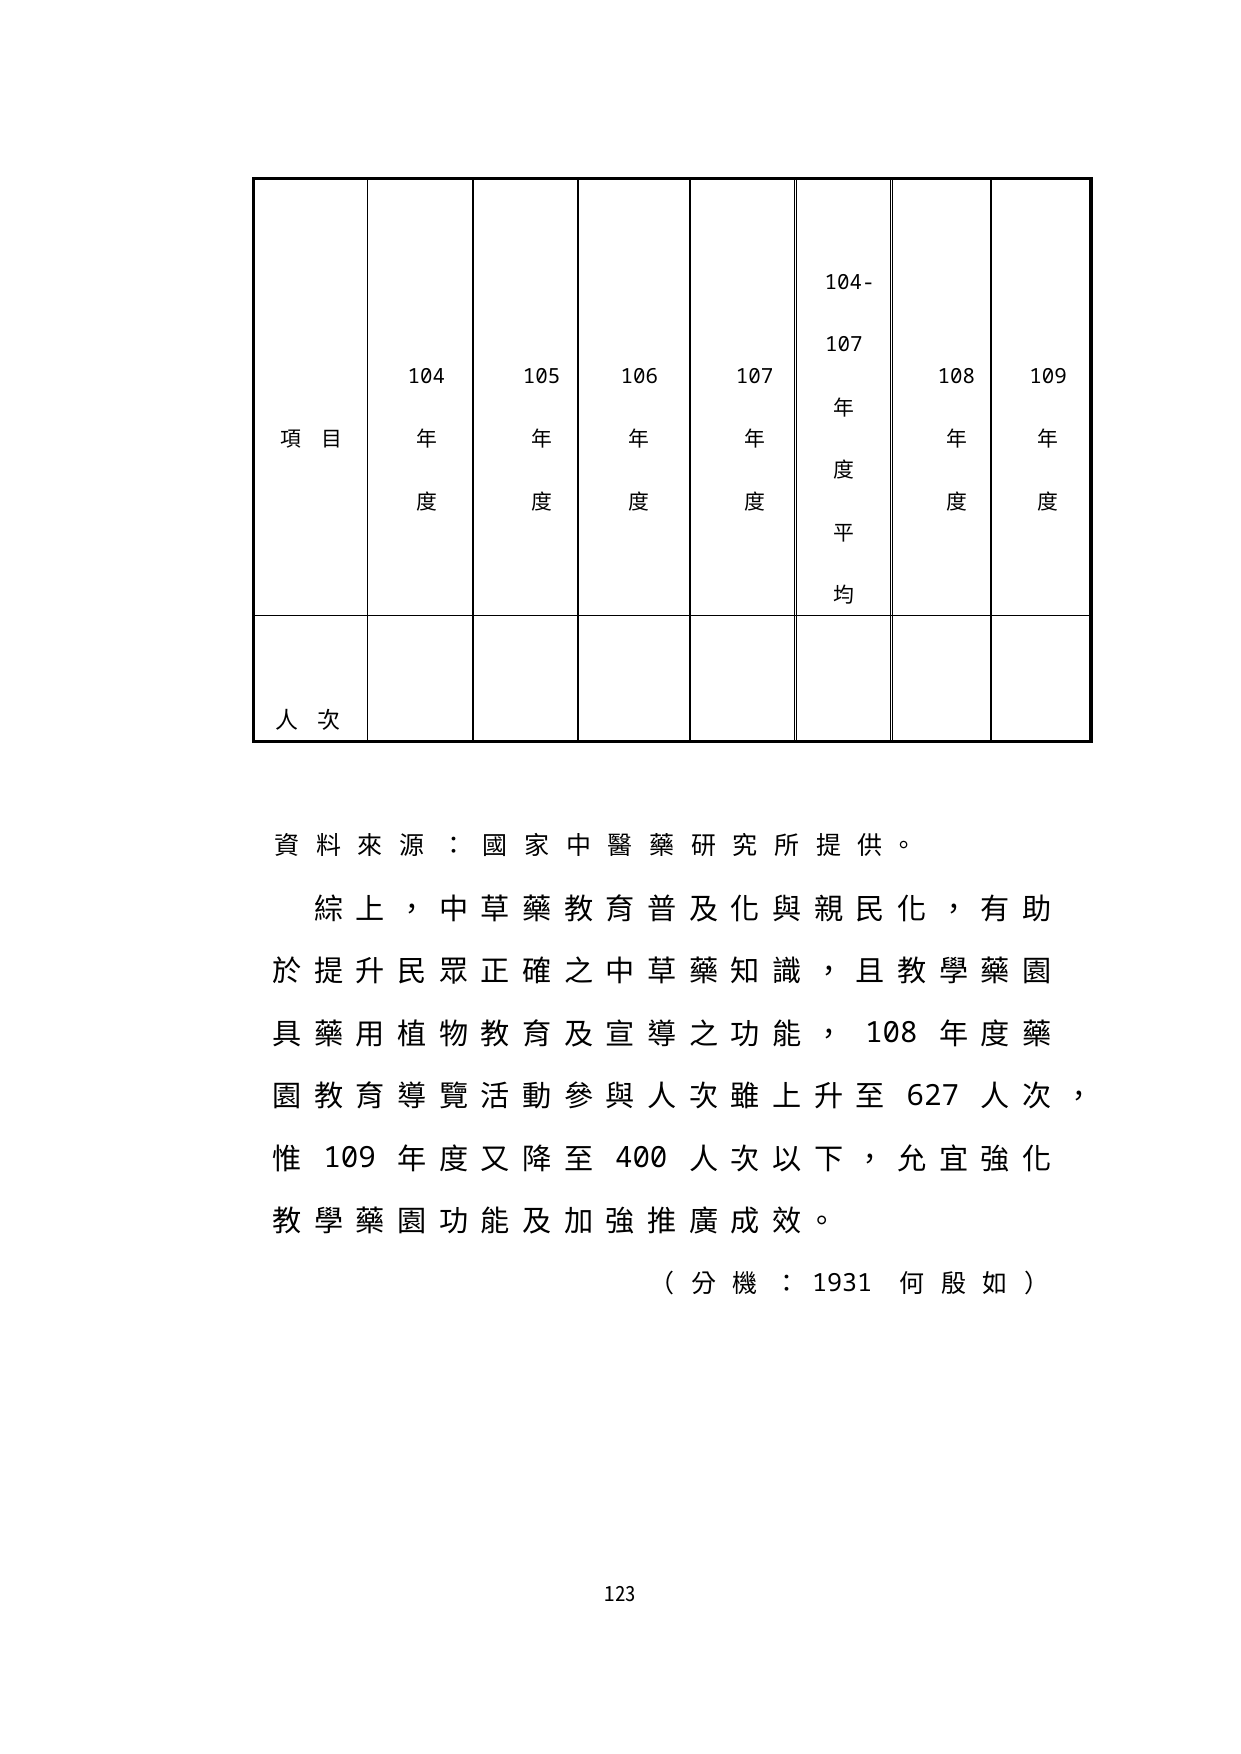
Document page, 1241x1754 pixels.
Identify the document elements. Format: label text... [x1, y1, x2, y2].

text 綜上，中草藥教育普及化與親民化，有助於提升民眾正確之中草藥知識，且教學藥園具藥用植物教育及宣導之功能，108年度藥園教育導覽活動參與人次雖上升至627人次，惟109年度又降至400人次以下，允宜強化教學藥園功能及加強推廣成效。 [242, 865, 1058, 1240]
table_header 108年度 [893, 180, 990, 615]
text （分機：1931 何殷如） [183, 1240, 1058, 1302]
table_header 104年度 [368, 180, 472, 615]
table_cell [691, 616, 794, 740]
table_header 105年度 [474, 180, 577, 615]
table_header 104-107年度平均 [797, 180, 890, 615]
table_header 項目 [255, 180, 367, 615]
table_header 106年度 [579, 180, 689, 615]
table_cell [474, 616, 577, 740]
table_cell [893, 616, 990, 740]
table_cell 人次 [255, 616, 367, 740]
table_cell [368, 616, 472, 740]
table_header 107年度 [691, 180, 794, 615]
table_header 109年度 [992, 180, 1089, 615]
table_cell [992, 616, 1089, 740]
table_cell [579, 616, 689, 740]
text 資料來源：國家中醫藥研究所提供。 [244, 802, 1060, 865]
table_cell [797, 616, 890, 740]
